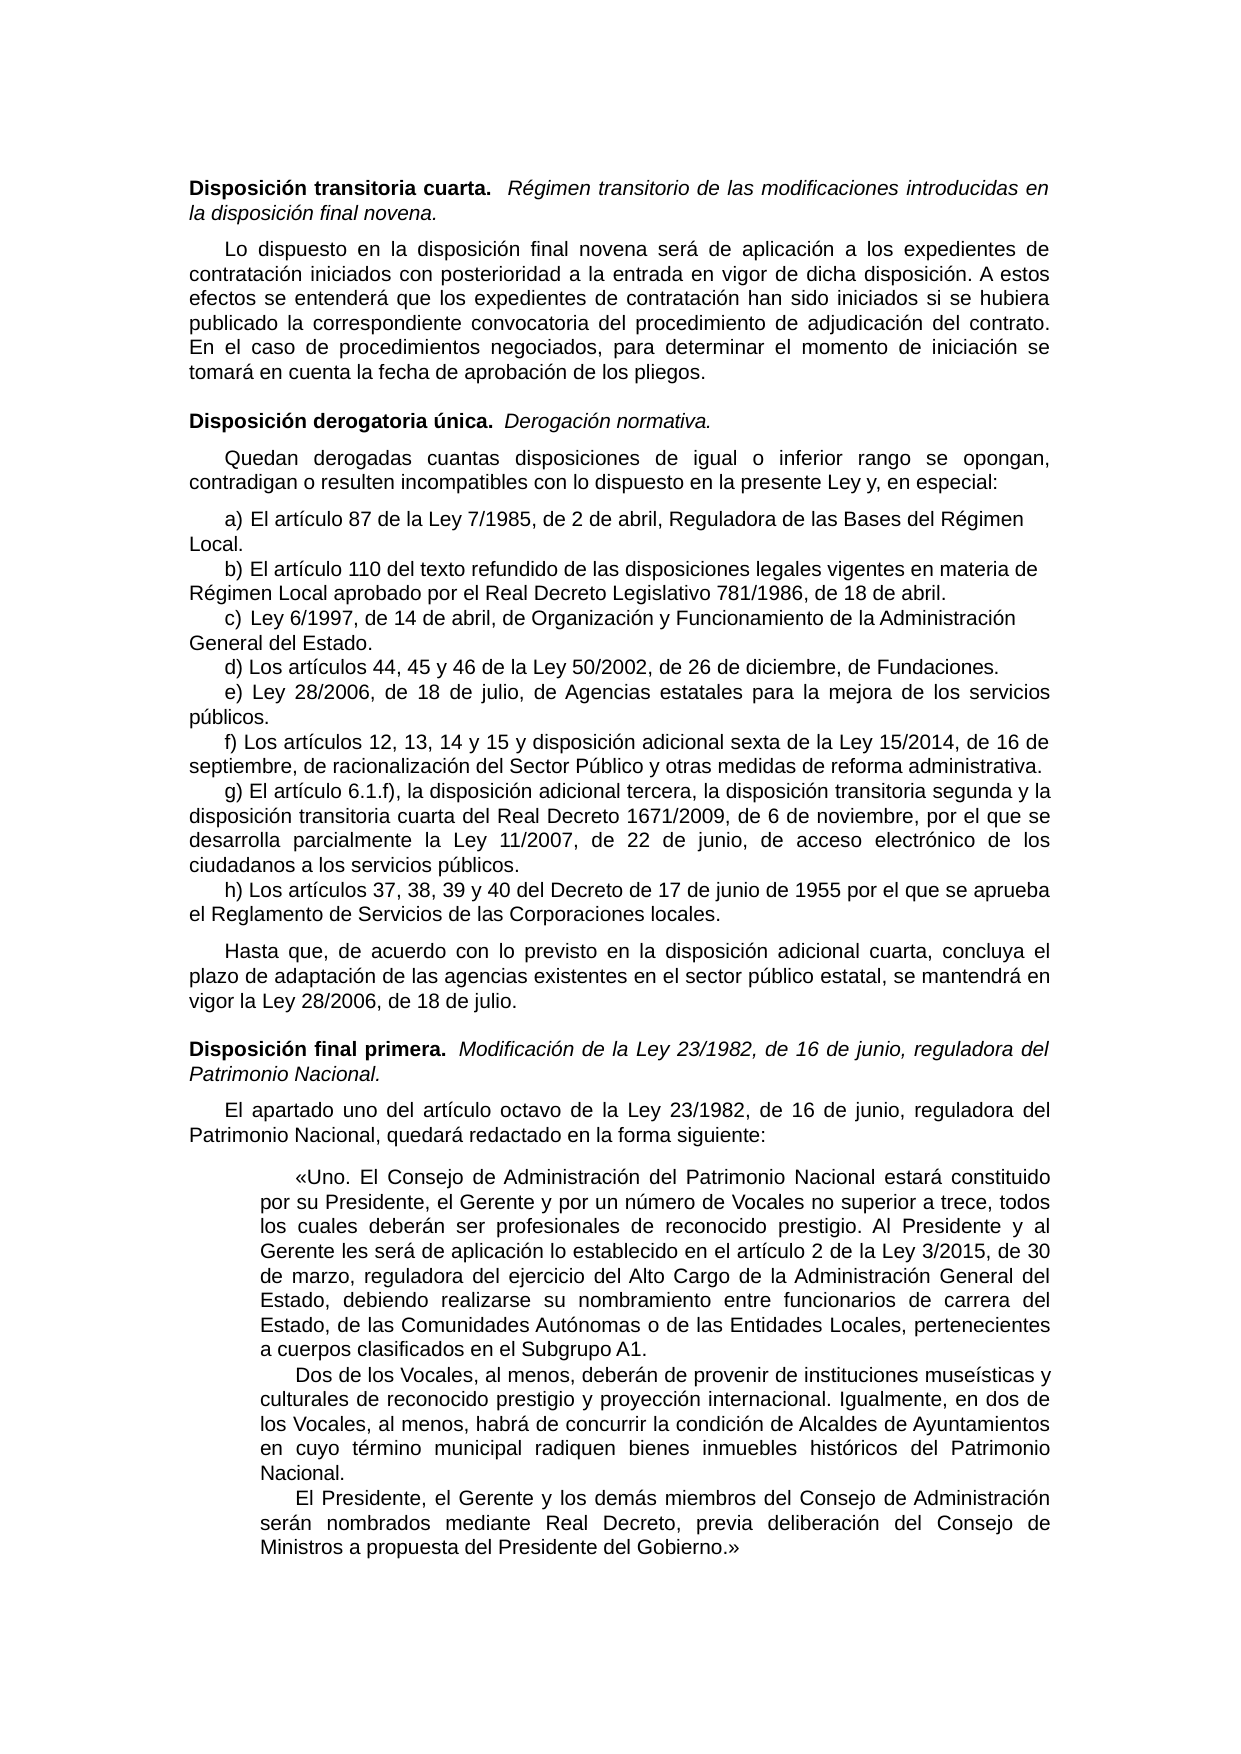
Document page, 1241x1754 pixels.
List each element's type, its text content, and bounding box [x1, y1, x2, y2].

list El artículo 87 de la Ley 7/1985, de 2 de abril, Reguladora de las Bases del Régimen Local. [189, 507, 1051, 556]
list El artículo 6.1.f), la disposición adicional tercera, la disposición transitoria segunda y la disposición transitoria cuarta del Real Decreto 1671/2009, de 6 de noviembre, por el que se desarrolla parcialmente la Ley 11/2007, de 22 de junio, de acceso electrónico de los ciudadanos a los servicios públicos. [189, 779, 1052, 877]
list Los artículos 44, 45 y 46 de la Ley 50/2002, de 26 de diciembre, de Fundaciones. [224, 655, 1167, 679]
text El Presidente, el Gerente y los demás miembros del Consejo de Administración serán nombrados mediante Real Decreto, previa deliberación del Consejo de Ministros a propuesta del Presidente del Gobierno.» [260, 1486, 1051, 1559]
text Dos de los Vocales, al menos, deberán de provenir de instituciones museísticas y culturales de reconocido prestigio y proyección internacional. Igualmente, en dos de los Vocales, al menos, habrá de concurrir la condición de Alcaldes de Ayuntamientos en cuyo término municipal radiquen bienes inmuebles históricos del Patrimonio Nacional. [260, 1362, 1052, 1485]
list Los artículos 37, 38, 39 y 40 del Decreto de 17 de junio de 1955 por el que se aprueba el Reglamento de Servicios de las Corporaciones locales. [189, 877, 1051, 926]
list Los artículos 12, 13, 14 y 15 y disposición adicional sexta de la Ley 15/2014, de 16 de septiembre, de racionalización del Sector Público y otras medidas de reforma administrativa. [189, 729, 1052, 778]
text Disposición transitoria cuarta. Régimen transitorio de las modificaciones introducidas en la disposición final novena. [189, 176, 1051, 224]
list Ley 6/1997, de 14 de abril, de Organización y Funcionamiento de la Administración General del Estado. [189, 606, 1051, 654]
list El artículo 110 del texto refundido de las disposiciones legales vigentes en materia de Régimen Local aprobado por el Real Decreto Legislativo 781/1986, de 18 de abril. [189, 556, 1052, 605]
text Disposición derogatoria única. Derogación normativa. [189, 408, 1167, 432]
text Hasta que, de acuerdo con lo previsto en la disposición adicional cuarta, concluya el plazo de adaptación de las agencias existentes en el sector público estatal, se mantendrá en vigor la Ley 28/2006, de 18 de julio. [189, 939, 1051, 1012]
text Lo dispuesto en la disposición final novena será de aplicación a los expedientes de contratación iniciados con posterioridad a la entrada en vigor de dicha disposición. A estos efectos se entenderá que los expedientes de contratación han sido iniciados si se hubiera publicado la correspondiente convocatoria del procedimiento de adjudicación del contrato. En el caso de procedimientos negociados, para determinar el momento de iniciación se tomará en cuenta la fecha de aprobación de los pliegos. [189, 237, 1051, 384]
text El apartado uno del artículo octavo de la Ley 23/1982, de 16 de junio, reguladora del Patrimonio Nacional, quedará redactado en la forma siguiente: [189, 1098, 1052, 1147]
text Quedan derogadas cuantas disposiciones de igual o inferior rango se opongan, contradigan o resulten incompatibles con lo dispuesto en la presente Ley y, en especial: [189, 445, 1051, 494]
text «Uno. El Consejo de Administración del Patrimonio Nacional estará constituido por su Presidente, el Gerente y por un número de Vocales no superior a trece, todos los cuales deberán ser profesionales de reconocido prestigio. Al Presidente y al Gerente les será de aplicación lo establecido en el artículo 2 de la Ley 3/2015, de 30 de marzo, reguladora del ejercicio del Alto Cargo de la Administración General del Estado, debiendo realizarse su nombramiento entre funcionarios de carrera del Estado, de las Comunidades Autónomas o de las Entidades Locales, pertenecientes a cuerpos clasificados en el Subgrupo A1. [260, 1165, 1052, 1361]
list Ley 28/2006, de 18 de julio, de Agencias estatales para la mejora de los servicios públicos. [189, 680, 1052, 729]
text Disposición final primera. Modificación de la Ley 23/1982, de 16 de junio, reguladora del Patrimonio Nacional. [189, 1037, 1052, 1085]
